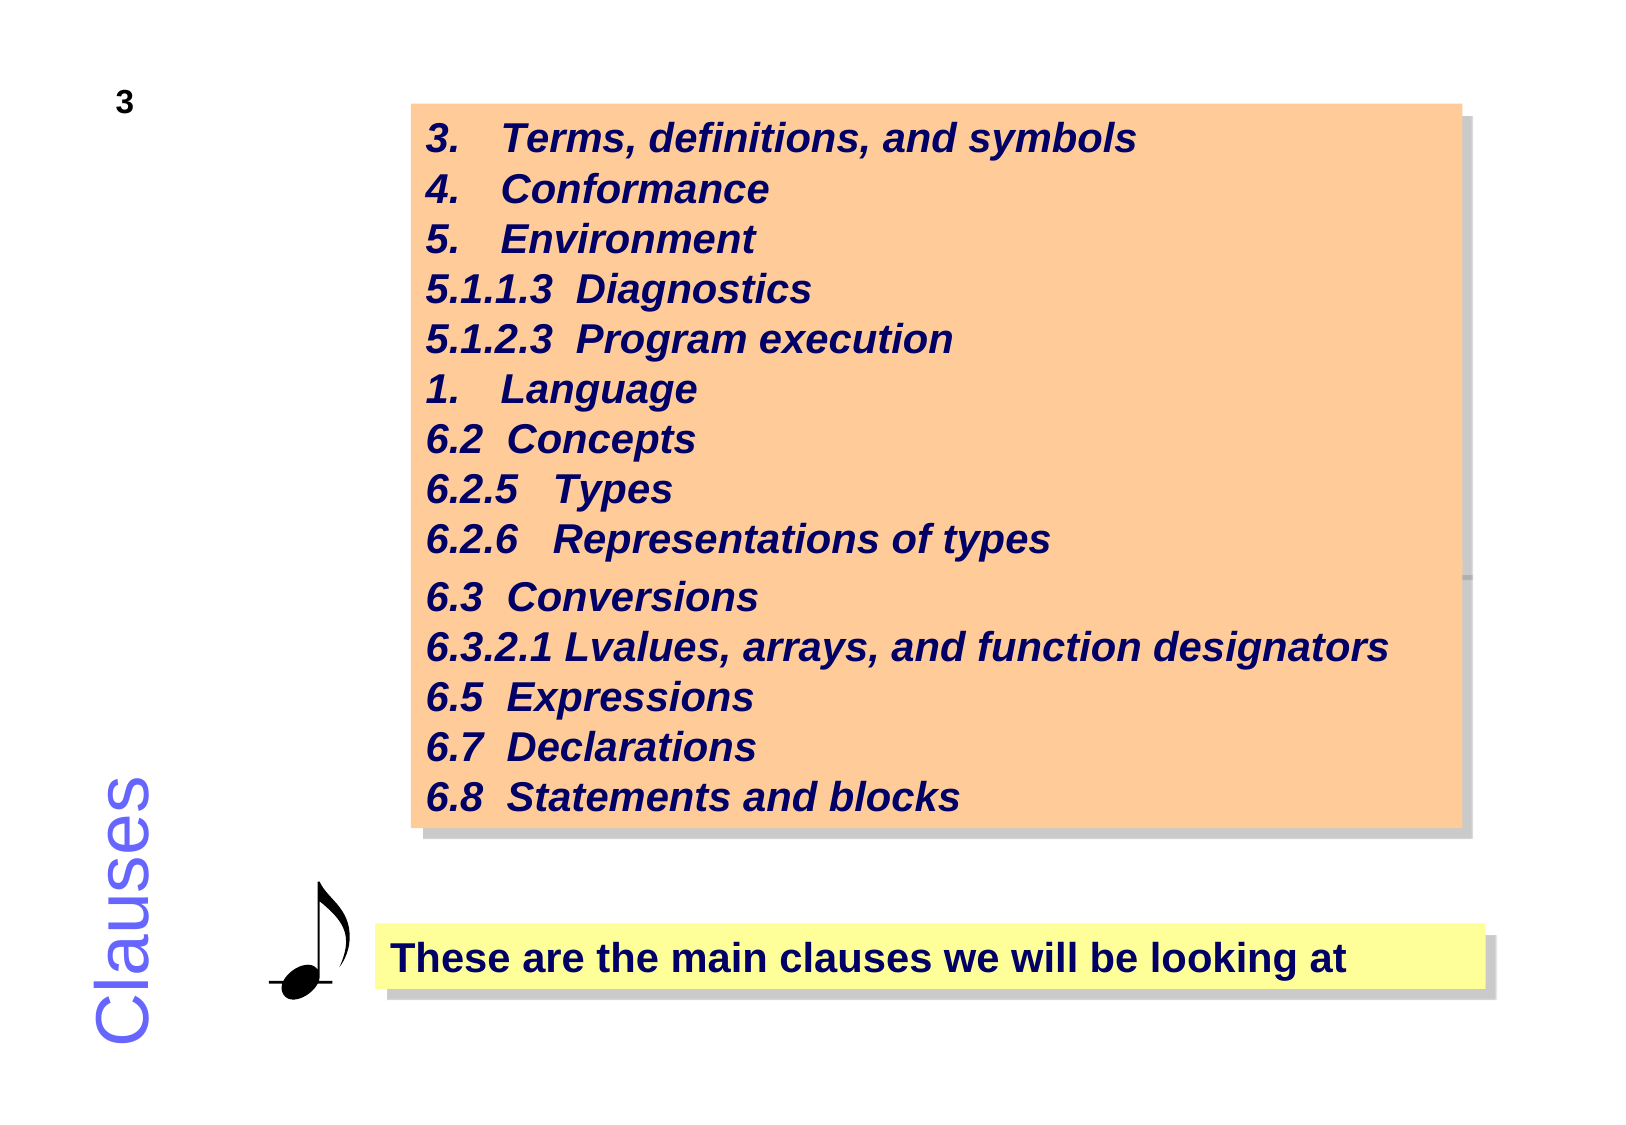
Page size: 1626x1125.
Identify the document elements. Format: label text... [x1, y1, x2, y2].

text_box 6.3 Conversions 6.3.2.1 Lvalues, arrays, and function designators 6.5 Expressions 6.7 Declarations 6.8 Statements and blocks [410, 562, 1463, 829]
text_box These are the main clauses we will be looking at [375, 923, 1486, 989]
list [147, 3, 1486, 1004]
text_box 3. Terms, definitions, and symbols 4. Conformance 5. Environment 5.1.1.3 Diagnostics 5.1.2.3 Program execution Language 6.2 Concepts 6.2.5 Types 6.2.6 Representations of types [410, 103, 1463, 562]
text_box [268, 881, 350, 1000]
title Clauses [50, 187, 188, 1063]
